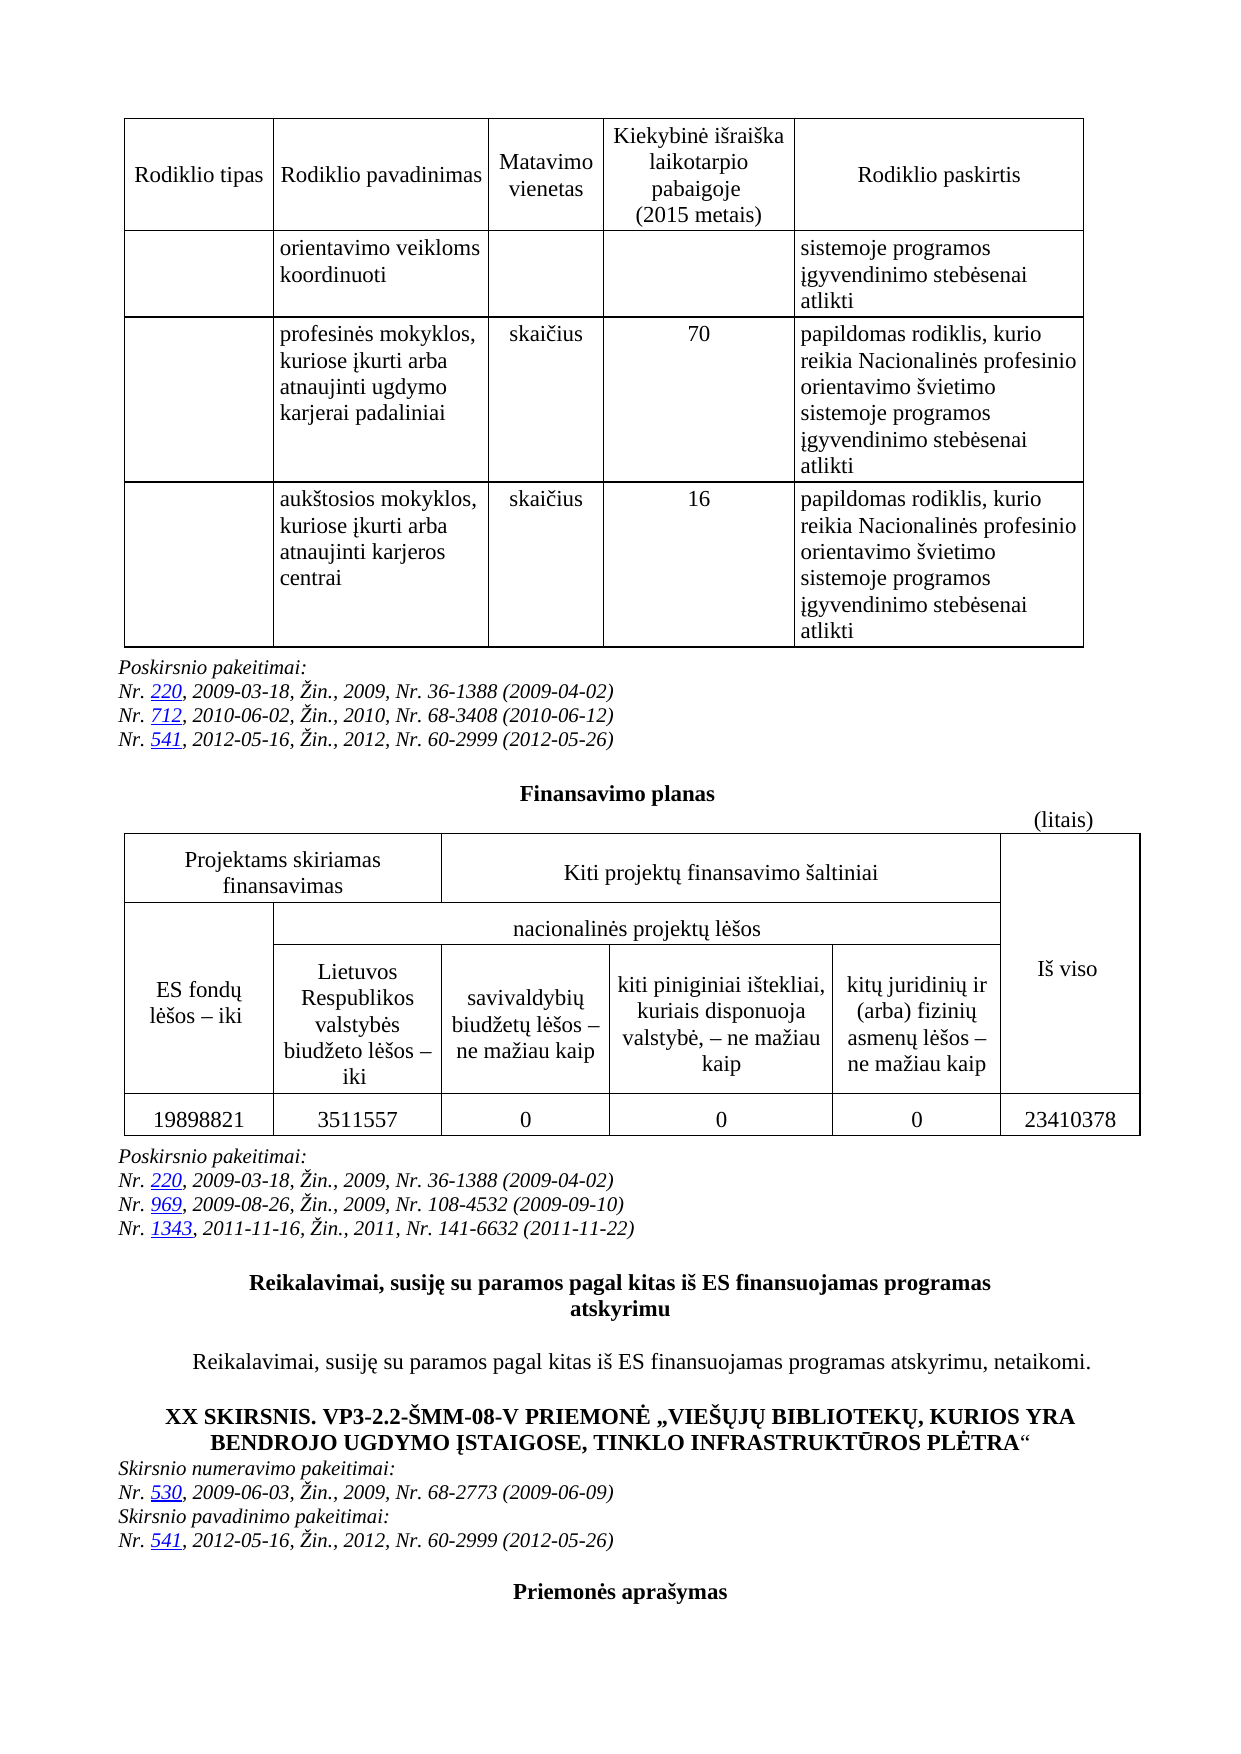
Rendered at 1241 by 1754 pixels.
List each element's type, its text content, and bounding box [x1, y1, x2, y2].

table_header Matavimo vienetas [489, 119, 603, 230]
text Priemonės aprašymas [118, 1578, 1122, 1604]
text Nr. 220, 2009-03-18, Žin., 2009, Nr. 36-1388 (2009-04-02) [118, 1168, 1122, 1192]
table_cell 0 [442, 1094, 609, 1135]
text Poskirsnio pakeitimai: [118, 655, 1122, 679]
table_cell kiti piniginiai ištekliai, kuriais disponuoja valstybė, – ne mažiau kaip [610, 945, 832, 1093]
text Reikalavimai, susiję su paramos pagal kitas iš ES finansuojamas programas atskyrimu [118, 1269, 1122, 1321]
table_header Rodiklio paskirtis [795, 119, 1083, 230]
table_cell 3511557 [274, 1094, 441, 1135]
table_cell 19898821 [125, 1094, 273, 1135]
text Reikalavimai, susiję su paramos pagal kitas iš ES finansuojamas programas atskyrimu, netaikomi. [118, 1348, 1122, 1374]
table_header Kiti projektų finansavimo šaltiniai [442, 834, 1000, 902]
table_cell [489, 231, 603, 316]
table_header Rodiklio pavadinimas [274, 119, 488, 230]
text Nr. 220, 2009-03-18, Žin., 2009, Nr. 36-1388 (2009-04-02) [118, 679, 1122, 703]
table_cell profesinės mokyklos, kuriose įkurti arba atnaujinti ugdymo karjerai padaliniai [274, 318, 488, 481]
table_cell 70 [604, 318, 794, 481]
table_cell sistemoje programos įgyvendinimo stebėsenai atlikti [795, 231, 1083, 316]
table_cell [125, 483, 273, 646]
text Nr. 541, 2012-05-16, Žin., 2012, Nr. 60-2999 (2012-05-26) [118, 1528, 1122, 1552]
table_cell 23410378 [1001, 1094, 1139, 1135]
table_cell 16 [604, 483, 794, 646]
table_header Kiekybinė išraiška laikotarpio pabaigoje (2015 metais) [604, 119, 794, 230]
table_cell [125, 231, 273, 316]
table_cell orientavimo veikloms koordinuoti [274, 231, 488, 316]
table_cell skaičius [489, 318, 603, 481]
text Nr. 541, 2012-05-16, Žin., 2012, Nr. 60-2999 (2012-05-26) [118, 727, 1122, 751]
text Nr. 530, 2009-06-03, Žin., 2009, Nr. 68-2773 (2009-06-09) [118, 1480, 1122, 1504]
table_cell 0 [833, 1094, 1000, 1135]
table_cell [125, 318, 273, 481]
table_cell papildomas rodiklis, kurio reikia Nacionalinės profesinio orientavimo švietimo sistemoje programos įgyvendinimo stebėsenai atlikti [795, 318, 1083, 481]
table_cell [604, 231, 794, 316]
table_header Projektams skiriamas finansavimas [125, 834, 441, 902]
table_cell aukštosios mokyklos, kuriose įkurti arba atnaujinti karjeros centrai [274, 483, 488, 646]
text Skirsnio pavadinimo pakeitimai: [118, 1504, 1122, 1528]
text Nr. 712, 2010-06-02, Žin., 2010, Nr. 68-3408 (2010-06-12) [118, 703, 1122, 727]
text Finansavimo planas [118, 780, 1122, 806]
table_cell nacionalinės projektų lėšos [274, 903, 1000, 944]
text Nr. 1343, 2011-11-16, Žin., 2011, Nr. 141-6632 (2011-11-22) [118, 1216, 1122, 1240]
table_cell kitų juridinių ir (arba) fizinių asmenų lėšos – ne mažiau kaip [833, 945, 1000, 1093]
table_cell savivaldybių biudžetų lėšos – ne mažiau kaip [442, 945, 609, 1093]
table_cell Lietuvos Respublikos valstybės biudžeto lėšos – iki [274, 945, 441, 1093]
table_cell papildomas rodiklis, kurio reikia Nacionalinės profesinio orientavimo švietimo sistemoje programos įgyvendinimo stebėsenai atlikti [795, 483, 1083, 646]
text Poskirsnio pakeitimai: [118, 1144, 1122, 1168]
text (litais) [118, 806, 1122, 832]
table_header Iš viso [1001, 834, 1139, 1093]
text XX SKIRSNIS. VP3-2.2-ŠMM-08-V PRIEMONĖ „VIEŠŲJŲ BIBLIOTEKŲ, KURIOS YRA BENDROJO UGDYMO ĮSTAIGOSE, TINKLO INFRASTRUKTŪROS PLĖTRA“ [118, 1403, 1122, 1456]
table_cell ES fondų lėšos – iki [125, 903, 273, 1093]
table_cell skaičius [489, 483, 603, 646]
table_cell 0 [610, 1094, 832, 1135]
text Skirsnio numeravimo pakeitimai: [118, 1456, 1122, 1480]
table_header Rodiklio tipas [125, 119, 273, 230]
text Nr. 969, 2009-08-26, Žin., 2009, Nr. 108-4532 (2009-09-10) [118, 1192, 1122, 1216]
